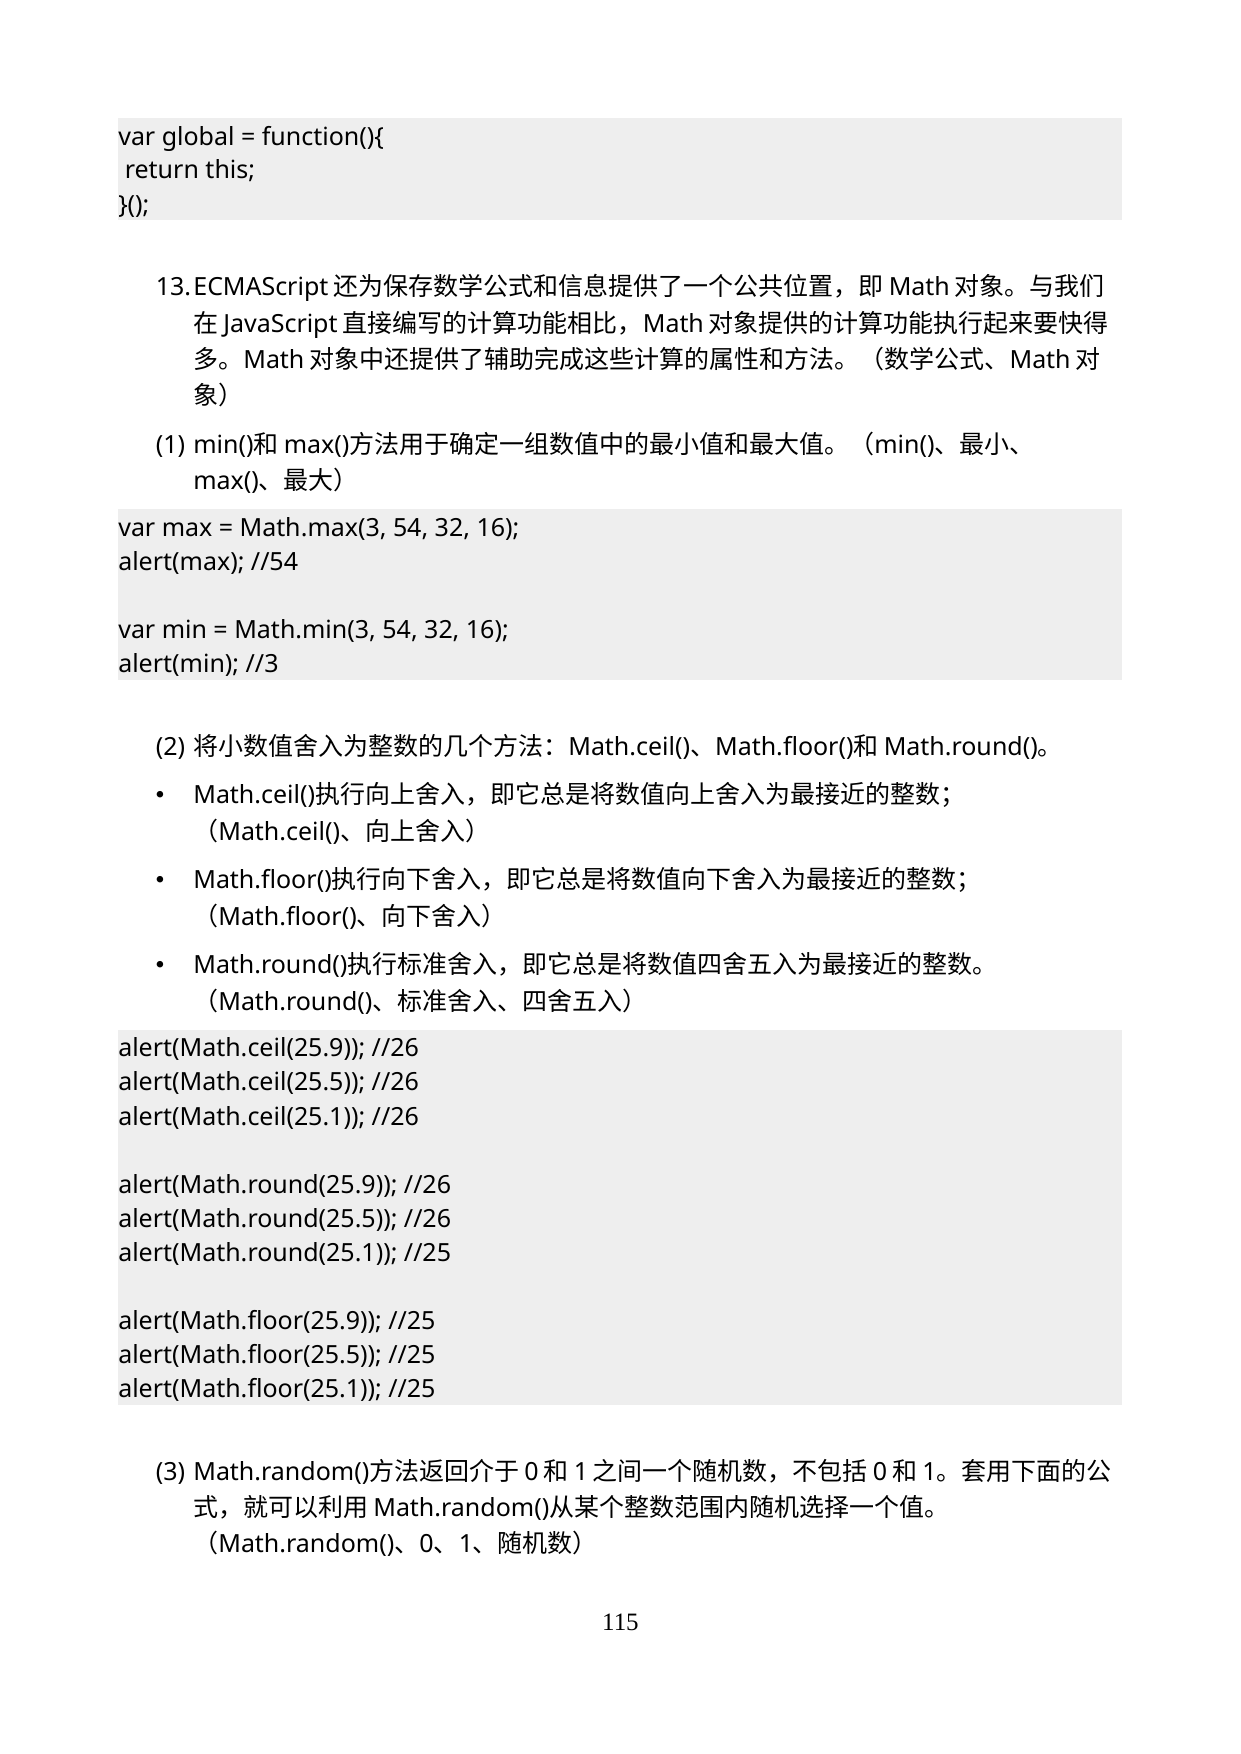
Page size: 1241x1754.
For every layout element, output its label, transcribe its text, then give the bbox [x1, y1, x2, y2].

table_header var max = Math.max(3, 54, 32, 16); alert(max); //54 var min = Math.min(3, 54, 32, 16); alert(min); //3 [118, 509, 1122, 680]
list Math.ceil()执行向上舍入，即它总是将数值向上舍入为最接近的整数；（Math.ceil()、向上舍入） [156, 775, 1122, 847]
list Math.random()方法返回介于0和1之间一个随机数，不包括0和1。套用下面的公式，就可以利用Math.random()从某个整数范围内随机选择一个值。（Math.random()、0、1、随机数） [156, 1451, 1122, 1560]
list 将小数值舍入为整数的几个方法：Math.ceil()、Math.floor()和Math.round()。 [156, 726, 1122, 762]
list Math.floor()执行向下舍入，即它总是将数值向下舍入为最接近的整数；（Math.floor()、向下舍入） [156, 860, 1122, 932]
list Math.round()执行标准舍入，即它总是将数值四舍五入为最接近的整数。（Math.round()、标准舍入、四舍五入） [156, 945, 1122, 1017]
list ECMAScript还为保存数学公式和信息提供了一个公共位置，即Math对象。与我们在JavaScript直接编写的计算功能相比，Math对象提供的计算功能执行起来要快得多。Math对象中还提供了辅助完成这些计算的属性和方法。（数学公式、Math对象） [156, 267, 1122, 412]
table_header var global = function(){ return this; }(); [118, 118, 1122, 220]
table_header alert(Math.ceil(25.9)); //26 alert(Math.ceil(25.5)); //26 alert(Math.ceil(25.1)); //26 alert(Math.round(25.9)); //26 alert(Math.round(25.5)); //26 alert(Math.round(25.1)); //25 alert(Math.floor(25.9)); //25 alert(Math.floor(25.5)); //25 alert(Math.floor(25.1)); //25 [118, 1030, 1122, 1405]
list min()和max()方法用于确定一组数值中的最小值和最大值。（min()、最小、max()、最大） [156, 424, 1122, 497]
